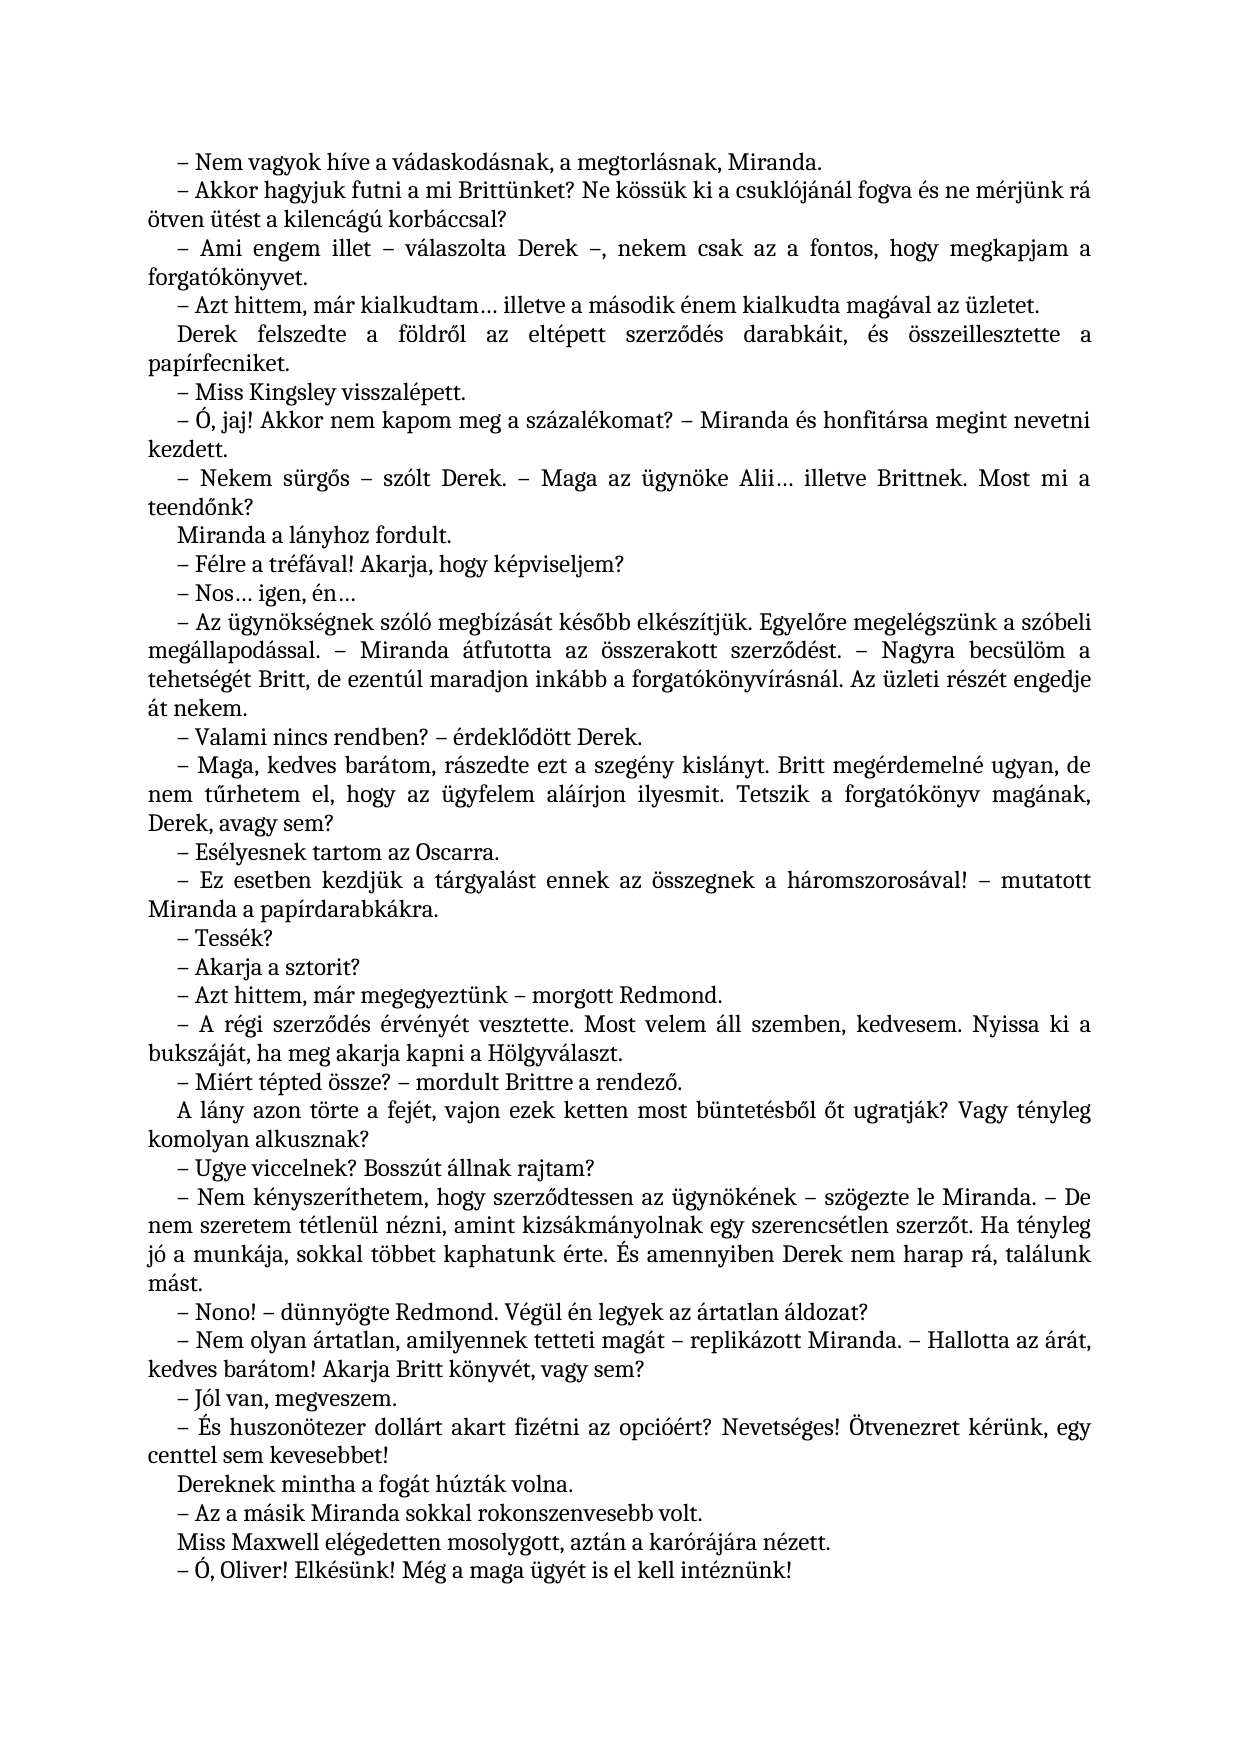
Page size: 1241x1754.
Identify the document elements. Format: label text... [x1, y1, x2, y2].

text – Az ügynökségnek szóló megbízását később elkészítjük. Egyelőre megelégszünk a szóbeli megállapodással. – Miranda átfutotta az összerakott szerződést. – Nagyra becsülöm a tehetségét Britt, de ezentúl maradjon inkább a forgatókönyvírásnál. Az üzleti részét engedje át nekem. [148, 608, 1093, 723]
text – Nekem sürgős – szólt Derek. – Maga az ügynöke Alii… illetve Brittnek. Most mi a teendőnk? [148, 464, 1093, 521]
text – Ugye viccelnek? Bosszút állnak rajtam? [148, 1154, 1093, 1183]
text – Maga, kedves barátom, rászedte ezt a szegény kislányt. Britt megérdemelné ugyan, de nem tűrhetem el, hogy az ügyfelem aláírjon ilyesmit. Tetszik a forgatókönyv magának, Derek, avagy sem? [148, 751, 1093, 838]
text A lány azon törte a fejét, vajon ezek ketten most büntetésből őt ugratják? Vagy tényleg komolyan alkusznak? [148, 1096, 1093, 1154]
text – Miért tépted össze? – mordult Brittre a rendező. [148, 1068, 1093, 1096]
text – Tessék? [148, 924, 1093, 953]
text Dereknek mintha a fogát húzták volna. [148, 1470, 1093, 1499]
text – Akarja a sztorit? [148, 953, 1093, 981]
text Derek felszedte a földről az eltépett szerződés darabkáit, és összeillesztette a papírfecniket. [148, 320, 1093, 378]
text – Azt hittem, már kialkudtam… illetve a második énem kialkudta magával az üzletet. [148, 291, 1093, 320]
text Miss Maxwell elégedetten mosolygott, aztán a karórájára nézett. [148, 1528, 1093, 1556]
text – Ó, jaj! Akkor nem kapom meg a százalékomat? – Miranda és honfitársa megint nevetni kezdett. [148, 406, 1093, 464]
text – Nem olyan ártatlan, amilyennek tetteti magát – replikázott Miranda. – Hallotta az árát, kedves barátom! Akarja Britt könyvét, vagy sem? [148, 1326, 1093, 1384]
text – Esélyesnek tartom az Oscarra. [148, 838, 1093, 866]
text – Nono! – dünnyögte Redmond. Végül én legyek az ártatlan áldozat? [148, 1298, 1093, 1326]
text – Miss Kingsley visszalépett. [148, 378, 1093, 406]
text – És huszonötezer dollárt akart fizétni az opcióért? Nevetséges! Ötvenezret kérünk, egy centtel sem kevesebbet! [148, 1413, 1093, 1470]
text – Ó, Oliver! Elkésünk! Még a maga ügyét is el kell intéznünk! [148, 1556, 1093, 1585]
text – A régi szerződés érvényét vesztette. Most velem áll szemben, kedvesem. Nyissa ki a bukszáját, ha meg akarja kapni a Hölgyválaszt. [148, 1010, 1093, 1068]
text – Jól van, megveszem. [148, 1384, 1093, 1413]
text – Akkor hagyjuk futni a mi Brittünket? Ne kössük ki a csuklójánál fogva és ne mérjünk rá ötven ütést a kilencágú korbáccsal? [148, 176, 1093, 234]
text – Azt hittem, már megegyeztünk – morgott Redmond. [148, 981, 1093, 1010]
text – Ez esetben kezdjük a tárgyalást ennek az összegnek a háromszorosával! – mutatott Miranda a papírdarabkákra. [148, 866, 1093, 924]
text Miranda a lányhoz fordult. [148, 521, 1093, 550]
text – Az a másik Miranda sokkal rokonszenvesebb volt. [148, 1499, 1093, 1528]
text – Nem vagyok híve a vádaskodásnak, a megtorlásnak, Miranda. [148, 148, 1093, 176]
text – Nem kényszeríthetem, hogy szerződtessen az ügynökének – szögezte le Miranda. – De nem szeretem tétlenül nézni, amint kizsákmányolnak egy szerencsétlen szerzőt. Ha tényleg jó a munkája, sokkal többet kaphatunk érte. És amennyiben Derek nem harap rá, találunk mást. [148, 1183, 1093, 1298]
text – Ami engem illet – válaszolta Derek –, nekem csak az a fontos, hogy megkapjam a forgatókönyvet. [148, 234, 1093, 291]
text – Félre a tréfával! Akarja, hogy képviseljem? [148, 550, 1093, 579]
text – Nos… igen, én… [148, 579, 1093, 608]
text – Valami nincs rendben? – érdeklődött Derek. [148, 723, 1093, 751]
